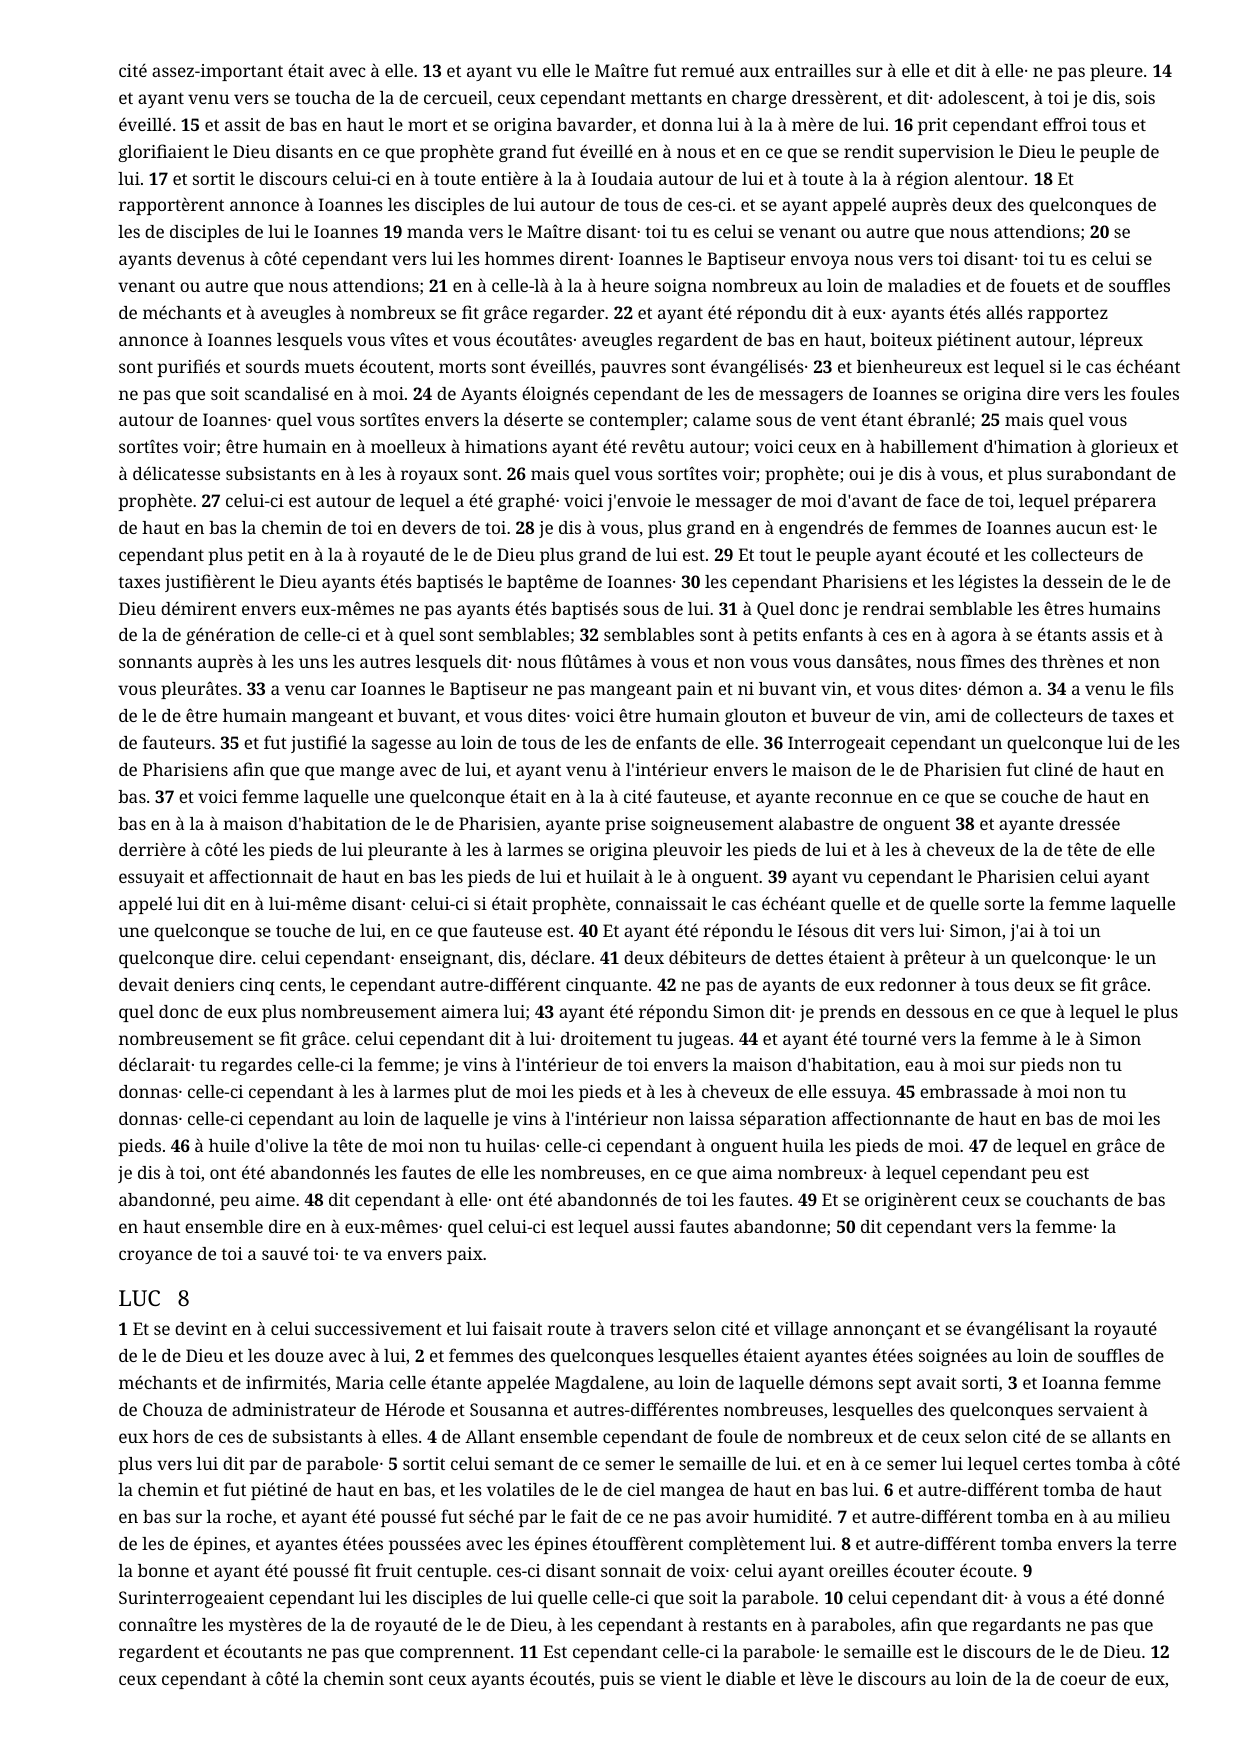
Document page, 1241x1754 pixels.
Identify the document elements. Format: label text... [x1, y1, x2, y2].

text LUC 8 [118, 1283, 1181, 1313]
text cité assez-important était avec à elle. 13 et ayant vu elle le Maître fut remué aux entrailles sur à elle et dit à elle· ne pas pleure. 14 et ayant venu vers se toucha de la de cercueil, ceux cependant mettants en charge dressèrent, et dit· adolescent, à toi je dis, sois éveillé. 15 et assit de bas en haut le mort et se origina bavarder, et donna lui à la à mère de lui. 16 prit cependant effroi tous et glorifiaient le Dieu disants en ce que prophète grand fut éveillé en à nous et en ce que se rendit supervision le Dieu le peuple de lui. 17 et sortit le discours celui-ci en à toute entière à la à Ioudaia autour de lui et à toute à la à région alentour. 18 Et rapportèrent annonce à Ioannes les disciples de lui autour de tous de ces-ci. et se ayant appelé auprès deux des quelconques de les de disciples de lui le Ioannes 19 manda vers le Maître disant· toi tu es celui se venant ou autre que nous attendions; 20 se ayants devenus à côté cependant vers lui les hommes dirent· Ioannes le Baptiseur envoya nous vers toi disant· toi tu es celui se venant ou autre que nous attendions; 21 en à celle-là à la à heure soigna nombreux au loin de maladies et de fouets et de souffles de méchants et à aveugles à nombreux se fit grâce regarder. 22 et ayant été répondu dit à eux· ayants étés allés rapportez annonce à Ioannes lesquels vous vîtes et vous écoutâtes· aveugles regardent de bas en haut, boiteux piétinent autour, lépreux sont purifiés et sourds muets écoutent, morts sont éveillés, pauvres sont évangélisés· 23 et bienheureux est lequel si le cas échéant ne pas que soit scandalisé en à moi. 24 de Ayants éloignés cependant de les de messagers de Ioannes se origina dire vers les foules autour de Ioannes· quel vous sortîtes envers la déserte se contempler; calame sous de vent étant ébranlé; 25 mais quel vous sortîtes voir; être humain en à moelleux à himations ayant été revêtu autour; voici ceux en à habillement d'himation à glorieux et à délicatesse subsistants en à les à royaux sont. 26 mais quel vous sortîtes voir; prophète; oui je dis à vous, et plus surabondant de prophète. 27 celui-ci est autour de lequel a été graphé· voici j'envoie le messager de moi d'avant de face de toi, lequel préparera de haut en bas la chemin de toi en devers de toi. 28 je dis à vous, plus grand en à engendrés de femmes de Ioannes aucun est· le cependant plus petit en à la à royauté de le de Dieu plus grand de lui est. 29 Et tout le peuple ayant écouté et les collecteurs de taxes justifièrent le Dieu ayants étés baptisés le baptême de Ioannes· 30 les cependant Pharisiens et les légistes la dessein de le de Dieu démirent envers eux-mêmes ne pas ayants étés baptisés sous de lui. 31 à Quel donc je rendrai semblable les êtres humains de la de génération de celle-ci et à quel sont semblables; 32 semblables sont à petits enfants à ces en à agora à se étants assis et à sonnants auprès à les uns les autres lesquels dit· nous flûtâmes à vous et non vous vous dansâtes, nous fîmes des thrènes et non vous pleurâtes. 33 a venu car Ioannes le Baptiseur ne pas mangeant pain et ni buvant vin, et vous dites· démon a. 34 a venu le fils de le de être humain mangeant et buvant, et vous dites· voici être humain glouton et buveur de vin, ami de collecteurs de taxes et de fauteurs. 35 et fut justifié la sagesse au loin de tous de les de enfants de elle. 36 Interrogeait cependant un quelconque lui de les de Pharisiens afin que que mange avec de lui, et ayant venu à l'intérieur envers le maison de le de Pharisien fut cliné de haut en bas. 37 et voici femme laquelle une quelconque était en à la à cité fauteuse, et ayante reconnue en ce que se couche de haut en bas en à la à maison d'habitation de le de Pharisien, ayante prise soigneusement alabastre de onguent 38 et ayante dressée derrière à côté les pieds de lui pleurante à les à larmes se origina pleuvoir les pieds de lui et à les à cheveux de la de tête de elle essuyait et affectionnait de haut en bas les pieds de lui et huilait à le à onguent. 39 ayant vu cependant le Pharisien celui ayant appelé lui dit en à lui-même disant· celui-ci si était prophète, connaissait le cas échéant quelle et de quelle sorte la femme laquelle une quelconque se touche de lui, en ce que fauteuse est. 40 Et ayant été répondu le Iésous dit vers lui· Simon, j'ai à toi un quelconque dire. celui cependant· enseignant, dis, déclare. 41 deux débiteurs de dettes étaient à prêteur à un quelconque· le un devait deniers cinq cents, le cependant autre-différent cinquante. 42 ne pas de ayants de eux redonner à tous deux se fit grâce. quel donc de eux plus nombreusement aimera lui; 43 ayant été répondu Simon dit· je prends en dessous en ce que à lequel le plus nombreusement se fit grâce. celui cependant dit à lui· droitement tu jugeas. 44 et ayant été tourné vers la femme à le à Simon déclarait· tu regardes celle-ci la femme; je vins à l'intérieur de toi envers la maison d'habitation, eau à moi sur pieds non tu donnas· celle-ci cependant à les à larmes plut de moi les pieds et à les à cheveux de elle essuya. 45 embrassade à moi non tu donnas· celle-ci cependant au loin de laquelle je vins à l'intérieur non laissa séparation affectionnante de haut en bas de moi les pieds. 46 à huile d'olive la tête de moi non tu huilas· celle-ci cependant à onguent huila les pieds de moi. 47 de lequel en grâce de je dis à toi, ont été abandonnés les fautes de elle les nombreuses, en ce que aima nombreux· à lequel cependant peu est abandonné, peu aime. 48 dit cependant à elle· ont été abandonnés de toi les fautes. 49 Et se originèrent ceux se couchants de bas en haut ensemble dire en à eux-mêmes· quel celui-ci est lequel aussi fautes abandonne; 50 dit cependant vers la femme· la croyance de toi a sauvé toi· te va envers paix. [118, 59, 1181, 1265]
text 1 Et se devint en à celui successivement et lui faisait route à travers selon cité et village annonçant et se évangélisant la royauté de le de Dieu et les douze avec à lui, 2 et femmes des quelconques lesquelles étaient ayantes étées soignées au loin de souffles de méchants et de infirmités, Maria celle étante appelée Magdalene, au loin de laquelle démons sept avait sorti, 3 et Ioanna femme de Chouza de administrateur de Hérode et Sousanna et autres-différentes nombreuses, lesquelles des quelconques servaient à eux hors de ces de subsistants à elles. 4 de Allant ensemble cependant de foule de nombreux et de ceux selon cité de se allants en plus vers lui dit par de parabole· 5 sortit celui semant de ce semer le semaille de lui. et en à ce semer lui lequel certes tomba à côté la chemin et fut piétiné de haut en bas, et les volatiles de le de ciel mangea de haut en bas lui. 6 et autre-différent tomba de haut en bas sur la roche, et ayant été poussé fut séché par le fait de ce ne pas avoir humidité. 7 et autre-différent tomba en à au milieu de les de épines, et ayantes étées poussées avec les épines étouffèrent complètement lui. 8 et autre-différent tomba envers la terre la bonne et ayant été poussé fit fruit centuple. ces-ci disant sonnait de voix· celui ayant oreilles écouter écoute. 9 Surinterrogeaient cependant lui les disciples de lui quelle celle-ci que soit la parabole. 10 celui cependant dit· à vous a été donné connaître les mystères de la de royauté de le de Dieu, à les cependant à restants en à paraboles, afin que regardants ne pas que regardent et écoutants ne pas que comprennent. 11 Est cependant celle-ci la parabole· le semaille est le discours de le de Dieu. 12 ceux cependant à côté la chemin sont ceux ayants écoutés, puis se vient le diable et lève le discours au loin de la de coeur de eux, [118, 1317, 1181, 1690]
